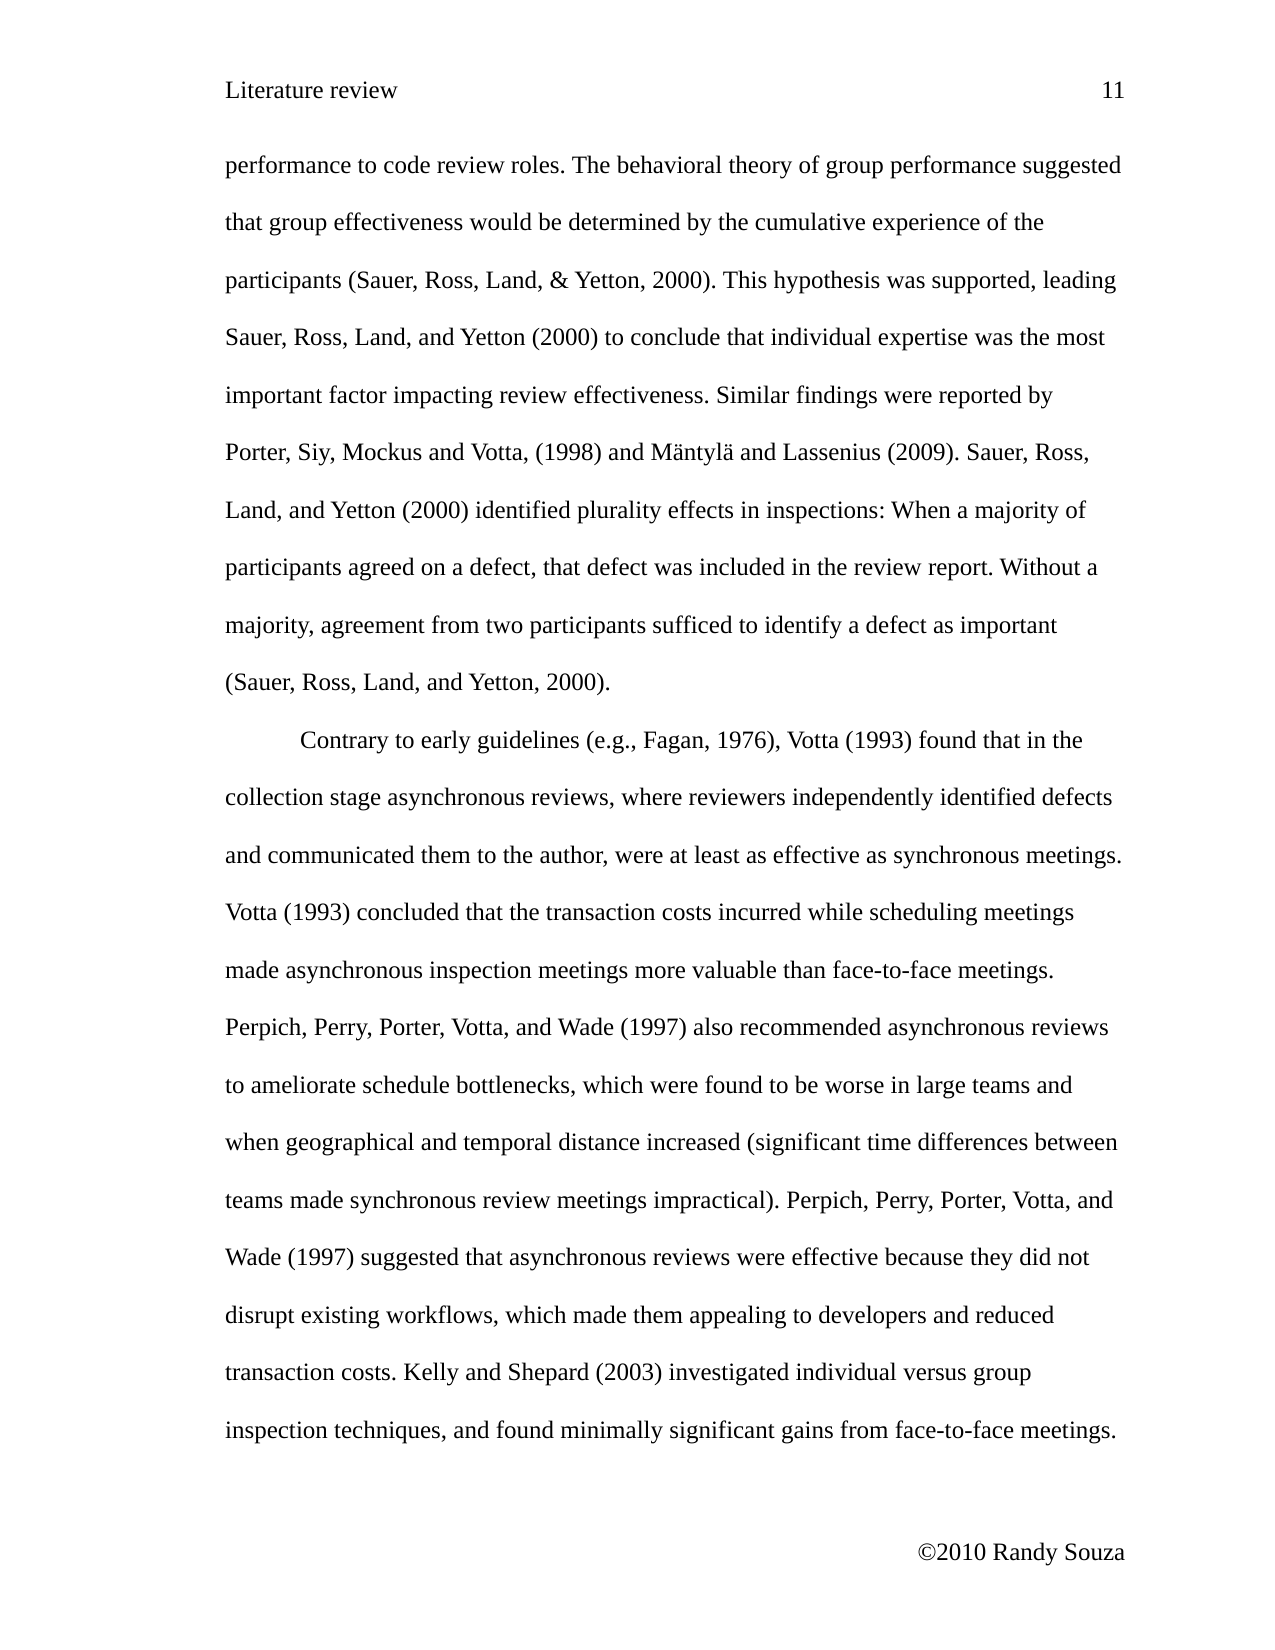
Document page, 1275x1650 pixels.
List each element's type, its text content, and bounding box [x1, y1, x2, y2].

text Contrary to early guidelines (e.g., Fagan, 1976), Votta (1993) found that in the collection stage asynchronous reviews, where reviewers independently identified defects and communicated them to the author, were at least as effective as synchronous meetings. Votta (1993) concluded that the transaction costs incurred while scheduling meetings made asynchronous inspection meetings more valuable than face-to-face meetings. Perpich, Perry, Porter, Votta, and Wade (1997) also recommended asynchronous reviews to ameliorate schedule bottlenecks, which were found to be worse in large teams and when geographical and temporal distance increased (significant time differences between teams made synchronous review meetings impractical). Perpich, Perry, Porter, Votta, and Wade (1997) suggested that asynchronous reviews were effective because they did not disrupt existing workflows, which made them appealing to developers and reduced transaction costs. Kelly and Shepard (2003) investigated individual versus group inspection techniques, and found minimally significant gains from face-to-face meetings. [225, 725, 1125, 1444]
text performance to code review roles. The behavioral theory of group performance suggested that group effectiveness would be determined by the cumulative experience of the participants (Sauer, Ross, Land, & Yetton, 2000). This hypothesis was supported, leading Sauer, Ross, Land, and Yetton (2000) to conclude that individual expertise was the most important factor impacting review effectiveness. Similar findings were reported by Porter, Siy, Mockus and Votta, (1998) and Mäntylä and Lassenius (2009). Sauer, Ross, Land, and Yetton (2000) identified plurality effects in inspections: When a majority of participants agreed on a defect, that defect was included in the review report. Without a majority, agreement from two participants sufficed to identify a defect as important (Sauer, Ross, Land, and Yetton, 2000). [225, 150, 1125, 696]
